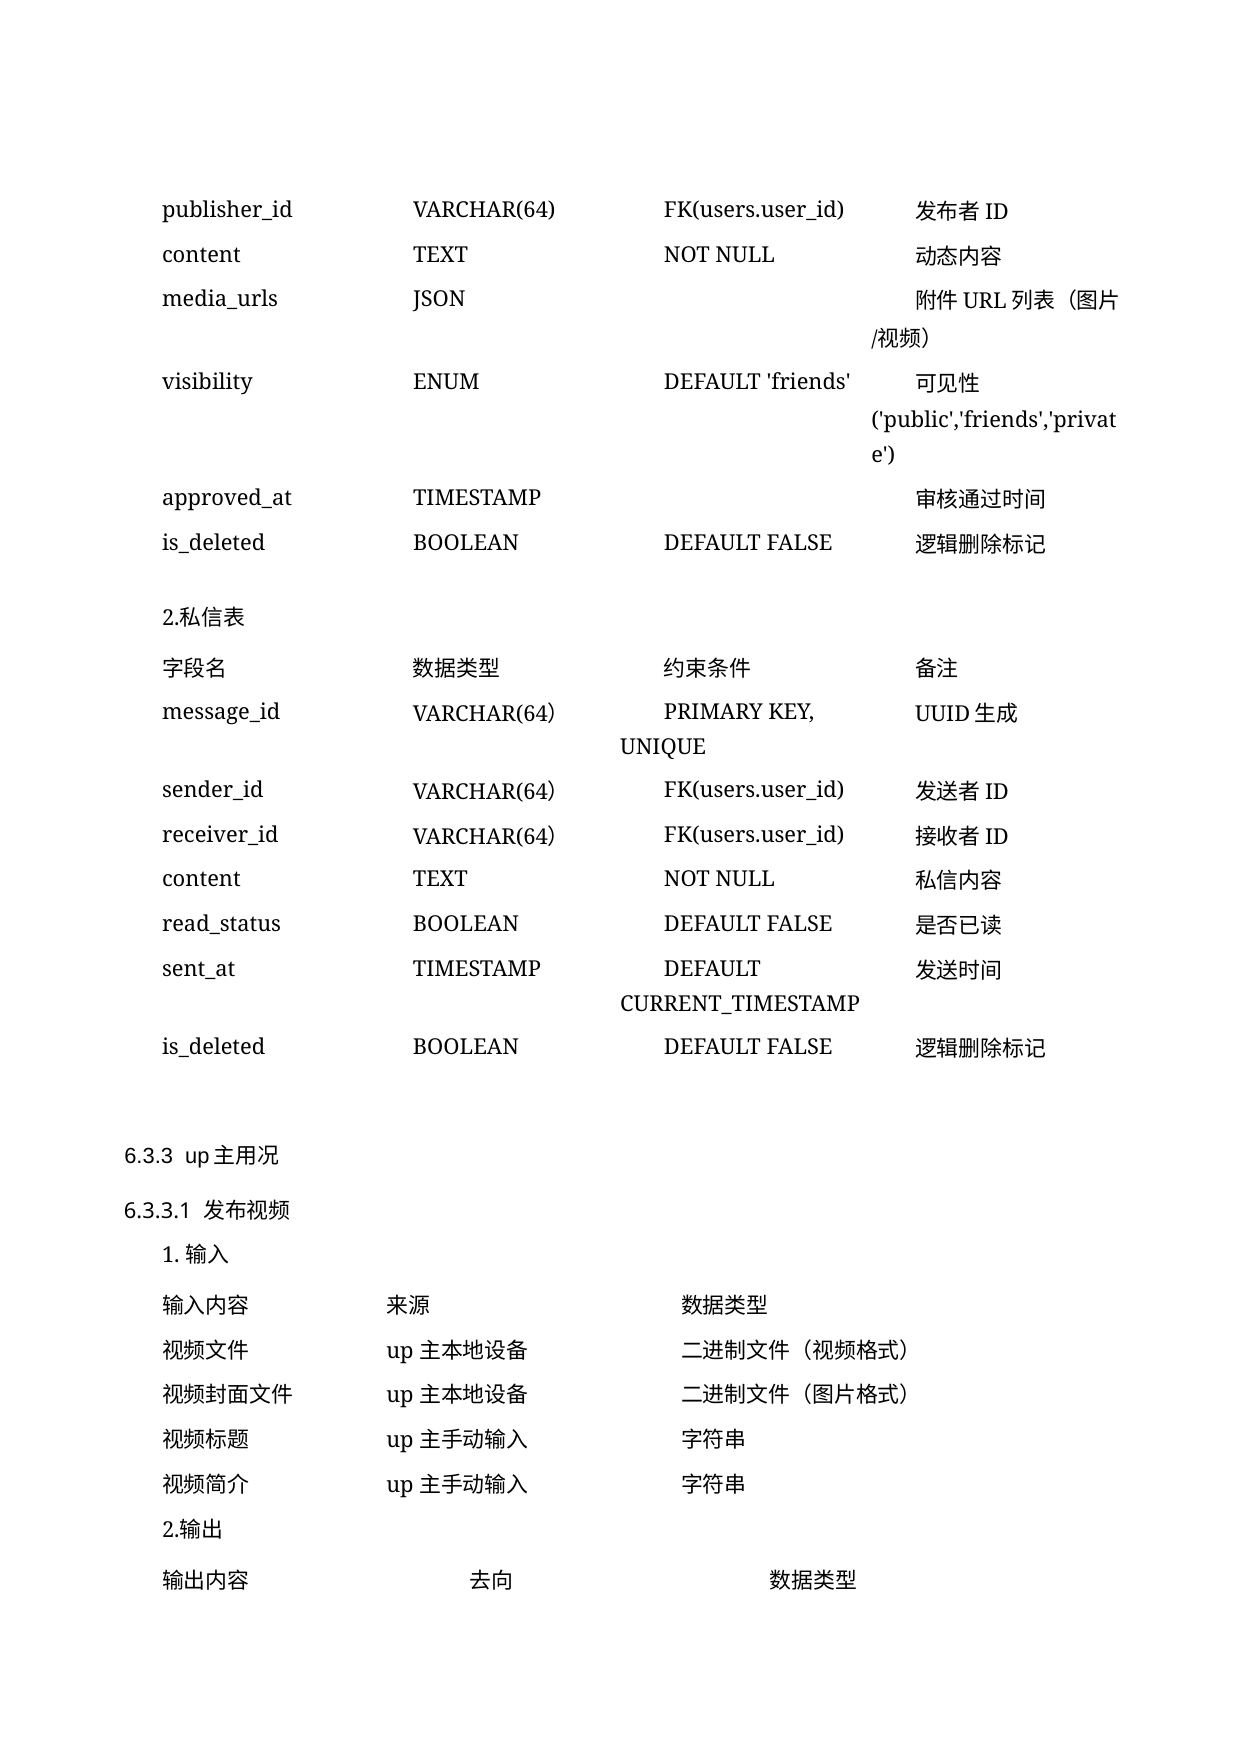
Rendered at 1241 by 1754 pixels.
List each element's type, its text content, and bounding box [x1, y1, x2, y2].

subtitle up主用况 [118, 1138, 1122, 1170]
table_cell UUID生成 [871, 689, 1122, 768]
table_header 数据类型 [726, 1556, 1122, 1601]
table_cell receiver_id [118, 812, 369, 857]
table_cell 审核通过时间 [871, 476, 1122, 520]
table_cell NOT NULL [620, 857, 871, 902]
table_cell DEFAULT 'friends' [620, 360, 871, 476]
table_cell 发送时间 [871, 946, 1122, 1024]
table_header 约束条件 [620, 645, 871, 689]
table_cell 视频文件 [118, 1326, 342, 1371]
table_cell 发送者ID [871, 768, 1122, 812]
table_header 来源 [342, 1282, 637, 1326]
table_cell 视频封面文件 [118, 1371, 342, 1416]
table_cell media_urls [118, 277, 369, 359]
table_cell 视频标题 [118, 1416, 342, 1460]
text 2.私信表 [118, 600, 1122, 632]
table_cell visibility [118, 360, 369, 476]
table_cell 可见性 ('public','friends','private') [871, 360, 1122, 476]
table_cell ENUM [369, 360, 620, 476]
table_cell message_id [118, 689, 369, 768]
table_cell JSON [369, 277, 620, 359]
table_cell up 主手动输入 [342, 1416, 637, 1460]
table_cell 视频简介 [118, 1460, 342, 1505]
table_cell 私信内容 [871, 857, 1122, 902]
table_cell FK(users.user_id) [620, 768, 871, 812]
table_cell BOOLEAN [369, 902, 620, 946]
table_cell is_deleted [118, 520, 369, 565]
table_cell read_status [118, 902, 369, 946]
table_cell DEFAULT FALSE [620, 1025, 871, 1069]
table_cell BOOLEAN [369, 520, 620, 565]
table_cell DEFAULT FALSE [620, 902, 871, 946]
table_header 输出内容 [118, 1556, 425, 1601]
table_cell VARCHAR(64） [369, 768, 620, 812]
table_cell up 主本地设备 [342, 1326, 637, 1371]
table_cell 字符串 [637, 1416, 1122, 1460]
table_cell 逻辑删除标记 [871, 520, 1122, 565]
text 1. 输入 [118, 1237, 1122, 1269]
table_cell VARCHAR(64） [369, 689, 620, 768]
table_cell NOT NULL [620, 232, 871, 277]
table_header 数据类型 [637, 1282, 1122, 1326]
table_cell publisher_id [118, 188, 369, 232]
table_cell TIMESTAMP [369, 946, 620, 1024]
table_header 备注 [871, 645, 1122, 689]
table_cell TIMESTAMP [369, 476, 620, 520]
table_cell FK(users.user_id) [620, 812, 871, 857]
table_cell [620, 476, 871, 520]
table_cell sender_id [118, 768, 369, 812]
table_cell 二进制文件（图片格式） [637, 1371, 1122, 1416]
subtitle 发布视频 [118, 1193, 1122, 1224]
table_cell [620, 277, 871, 359]
table_cell 二进制文件（视频格式） [637, 1326, 1122, 1371]
table_header 字段名 [118, 645, 369, 689]
table_cell 附件URL列表（图片/视频） [871, 277, 1122, 359]
table_cell 动态内容 [871, 232, 1122, 277]
table_cell VARCHAR(64) [369, 188, 620, 232]
table_cell content [118, 232, 369, 277]
table_cell up 主本地设备 [342, 1371, 637, 1416]
table_cell TEXT [369, 232, 620, 277]
table_header 去向 [425, 1556, 726, 1601]
table_cell sent_at [118, 946, 369, 1024]
table_cell DEFAULT CURRENT_TIMESTAMP [620, 946, 871, 1024]
table_cell FK(users.user_id) [620, 188, 871, 232]
table_cell 接收者ID [871, 812, 1122, 857]
table_cell BOOLEAN [369, 1025, 620, 1069]
table_cell 字符串 [637, 1460, 1122, 1505]
table_cell 逻辑删除标记 [871, 1025, 1122, 1069]
table_cell approved_at [118, 476, 369, 520]
table_cell DEFAULT FALSE [620, 520, 871, 565]
table_cell 是否已读 [871, 902, 1122, 946]
table_cell 发布者ID [871, 188, 1122, 232]
table_cell PRIMARY KEY, UNIQUE [620, 689, 871, 768]
text 2.输出 [118, 1512, 1122, 1543]
table_cell up 主手动输入 [342, 1460, 637, 1505]
table_cell content [118, 857, 369, 902]
table_cell VARCHAR(64） [369, 812, 620, 857]
table_header 输入内容 [118, 1282, 342, 1326]
table_cell is_deleted [118, 1025, 369, 1069]
table_cell TEXT [369, 857, 620, 902]
table_header 数据类型 [369, 645, 620, 689]
